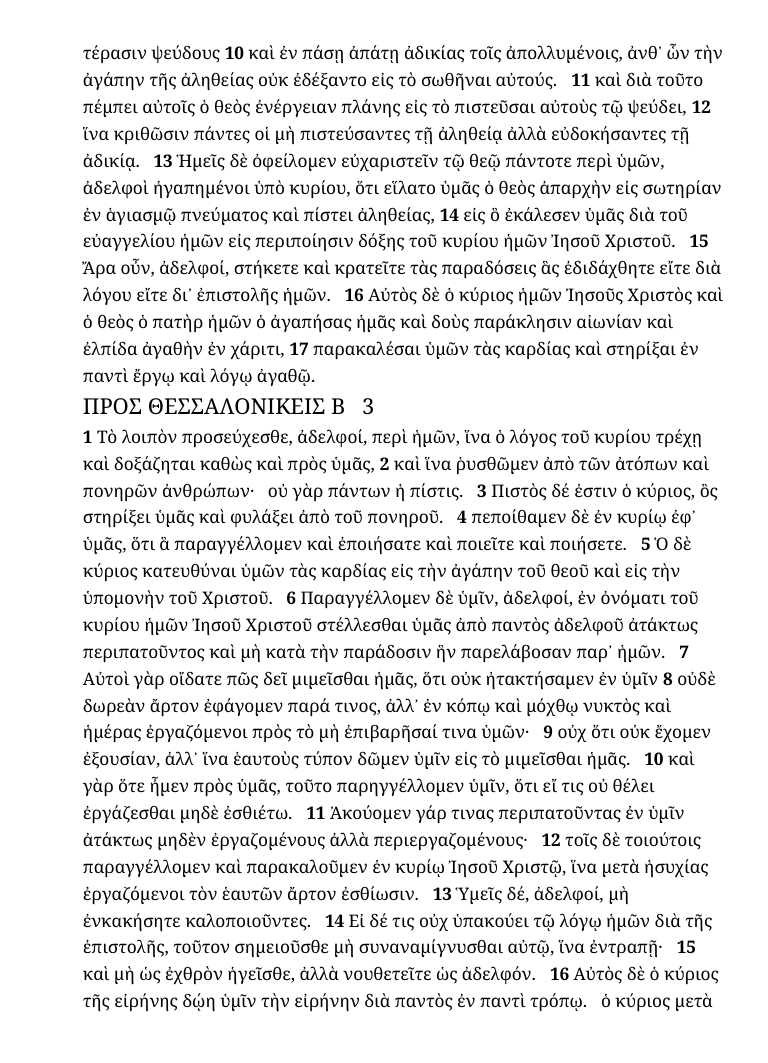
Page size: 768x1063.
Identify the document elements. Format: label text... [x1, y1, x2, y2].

text τέρασιν ψεύδους 10 καὶ ἐν πάσῃ ἀπάτῃ ἀδικίας τοῖς ἀπολλυμένοις, ἀνθ᾽ ὧν τὴν ἀγάπην τῆς ἀληθείας οὐκ ἐδέξαντο εἰς τὸ σωθῆναι αὐτούς. 11 καὶ διὰ τοῦτο πέμπει αὐτοῖς ὁ θεὸς ἐνέργειαν πλάνης εἰς τὸ πιστεῦσαι αὐτοὺς τῷ ψεύδει, 12 ἵνα κριθῶσιν πάντες οἱ μὴ πιστεύσαντες τῇ ἀληθείᾳ ἀλλὰ εὐδοκήσαντες τῇ ἀδικίᾳ. 13 Ἡμεῖς δὲ ὀφείλομεν εὐχαριστεῖν τῷ θεῷ πάντοτε περὶ ὑμῶν, ἀδελφοὶ ἠγαπημένοι ὑπὸ κυρίου, ὅτι εἵλατο ὑμᾶς ὁ θεὸς ἀπαρχὴν εἰς σωτηρίαν ἐν ἁγιασμῷ πνεύματος καὶ πίστει ἀληθείας, 14 εἰς ὃ ἐκάλεσεν ὑμᾶς διὰ τοῦ εὐαγγελίου ἡμῶν εἰς περιποίησιν δόξης τοῦ κυρίου ἡμῶν Ἰησοῦ Χριστοῦ. 15 Ἄρα οὖν, ἀδελφοί, στήκετε καὶ κρατεῖτε τὰς παραδόσεις ἃς ἐδιδάχθητε εἴτε διὰ λόγου εἴτε δι᾽ ἐπιστολῆς ἡμῶν. 16 Αὐτὸς δὲ ὁ κύριος ἡμῶν Ἰησοῦς Χριστὸς καὶ ὁ θεὸς ὁ πατὴρ ἡμῶν ὁ ἀγαπήσας ἡμᾶς καὶ δοὺς παράκλησιν αἰωνίαν καὶ ἐλπίδα ἀγαθὴν ἐν χάριτι, 17 παρακαλέσαι ὑμῶν τὰς καρδίας καὶ στηρίξαι ἐν παντὶ ἔργῳ καὶ λόγῳ ἀγαθῷ. [83, 41, 726, 387]
text 1 Τὸ λοιπὸν προσεύχεσθε, ἀδελφοί, περὶ ἡμῶν, ἵνα ὁ λόγος τοῦ κυρίου τρέχῃ καὶ δοξάζηται καθὼς καὶ πρὸς ὑμᾶς, 2 καὶ ἵνα ῥυσθῶμεν ἀπὸ τῶν ἀτόπων καὶ πονηρῶν ἀνθρώπων· οὐ γὰρ πάντων ἡ πίστις. 3 Πιστὸς δέ ἐστιν ὁ κύριος, ὃς στηρίξει ὑμᾶς καὶ φυλάξει ἀπὸ τοῦ πονηροῦ. 4 πεποίθαμεν δὲ ἐν κυρίῳ ἐφ᾽ ὑμᾶς, ὅτι ἃ παραγγέλλομεν καὶ ἐποιήσατε καὶ ποιεῖτε καὶ ποιήσετε. 5 Ὁ δὲ κύριος κατευθύναι ὑμῶν τὰς καρδίας εἰς τὴν ἀγάπην τοῦ θεοῦ καὶ εἰς τὴν ὑπομονὴν τοῦ Χριστοῦ. 6 Παραγγέλλομεν δὲ ὑμῖν, ἀδελφοί, ἐν ὀνόματι τοῦ κυρίου ἡμῶν Ἰησοῦ Χριστοῦ στέλλεσθαι ὑμᾶς ἀπὸ παντὸς ἀδελφοῦ ἀτάκτως περιπατοῦντος καὶ μὴ κατὰ τὴν παράδοσιν ἣν παρελάβοσαν παρ᾽ ἡμῶν. 7 Αὐτοὶ γὰρ οἴδατε πῶς δεῖ μιμεῖσθαι ἡμᾶς, ὅτι οὐκ ἠτακτήσαμεν ἐν ὑμῖν 8 οὐδὲ δωρεὰν ἄρτον ἐφάγομεν παρά τινος, ἀλλ᾽ ἐν κόπῳ καὶ μόχθῳ νυκτὸς καὶ ἡμέρας ἐργαζόμενοι πρὸς τὸ μὴ ἐπιβαρῆσαί τινα ὑμῶν· 9 οὐχ ὅτι οὐκ ἔχομεν ἐξουσίαν, ἀλλ᾽ ἵνα ἑαυτοὺς τύπον δῶμεν ὑμῖν εἰς τὸ μιμεῖσθαι ἡμᾶς. 10 καὶ γὰρ ὅτε ἦμεν πρὸς ὑμᾶς, τοῦτο παρηγγέλλομεν ὑμῖν, ὅτι εἴ τις οὐ θέλει ἐργάζεσθαι μηδὲ ἐσθιέτω. 11 Ἀκούομεν γάρ τινας περιπατοῦντας ἐν ὑμῖν ἀτάκτως μηδὲν ἐργαζομένους ἀλλὰ περιεργαζομένους· 12 τοῖς δὲ τοιούτοις παραγγέλλομεν καὶ παρακαλοῦμεν ἐν κυρίῳ Ἰησοῦ Χριστῷ, ἵνα μετὰ ἡσυχίας ἐργαζόμενοι τὸν ἑαυτῶν ἄρτον ἐσθίωσιν. 13 Ὑμεῖς δέ, ἀδελφοί, μὴ ἐνκακήσητε καλοποιοῦντες. 14 Εἰ δέ τις οὐχ ὑπακούει τῷ λόγῳ ἡμῶν διὰ τῆς ἐπιστολῆς, τοῦτον σημειοῦσθε μὴ συναναμίγνυσθαι αὐτῷ, ἵνα ἐντραπῇ· 15 καὶ μὴ ὡς ἐχθρὸν ἡγεῖσθε, ἀλλὰ νουθετεῖτε ὡς ἀδελφόν. 16 Αὐτὸς δὲ ὁ κύριος τῆς εἰρήνης δῴη ὑμῖν τὴν εἰρήνην διὰ παντὸς ἐν παντὶ τρόπῳ. ὁ κύριος μετὰ [83, 425, 726, 1013]
text ΠΡΟΣ ΘΕΣΣΑΛΟΝΙΚΕΙΣ Β 3 [83, 391, 726, 421]
